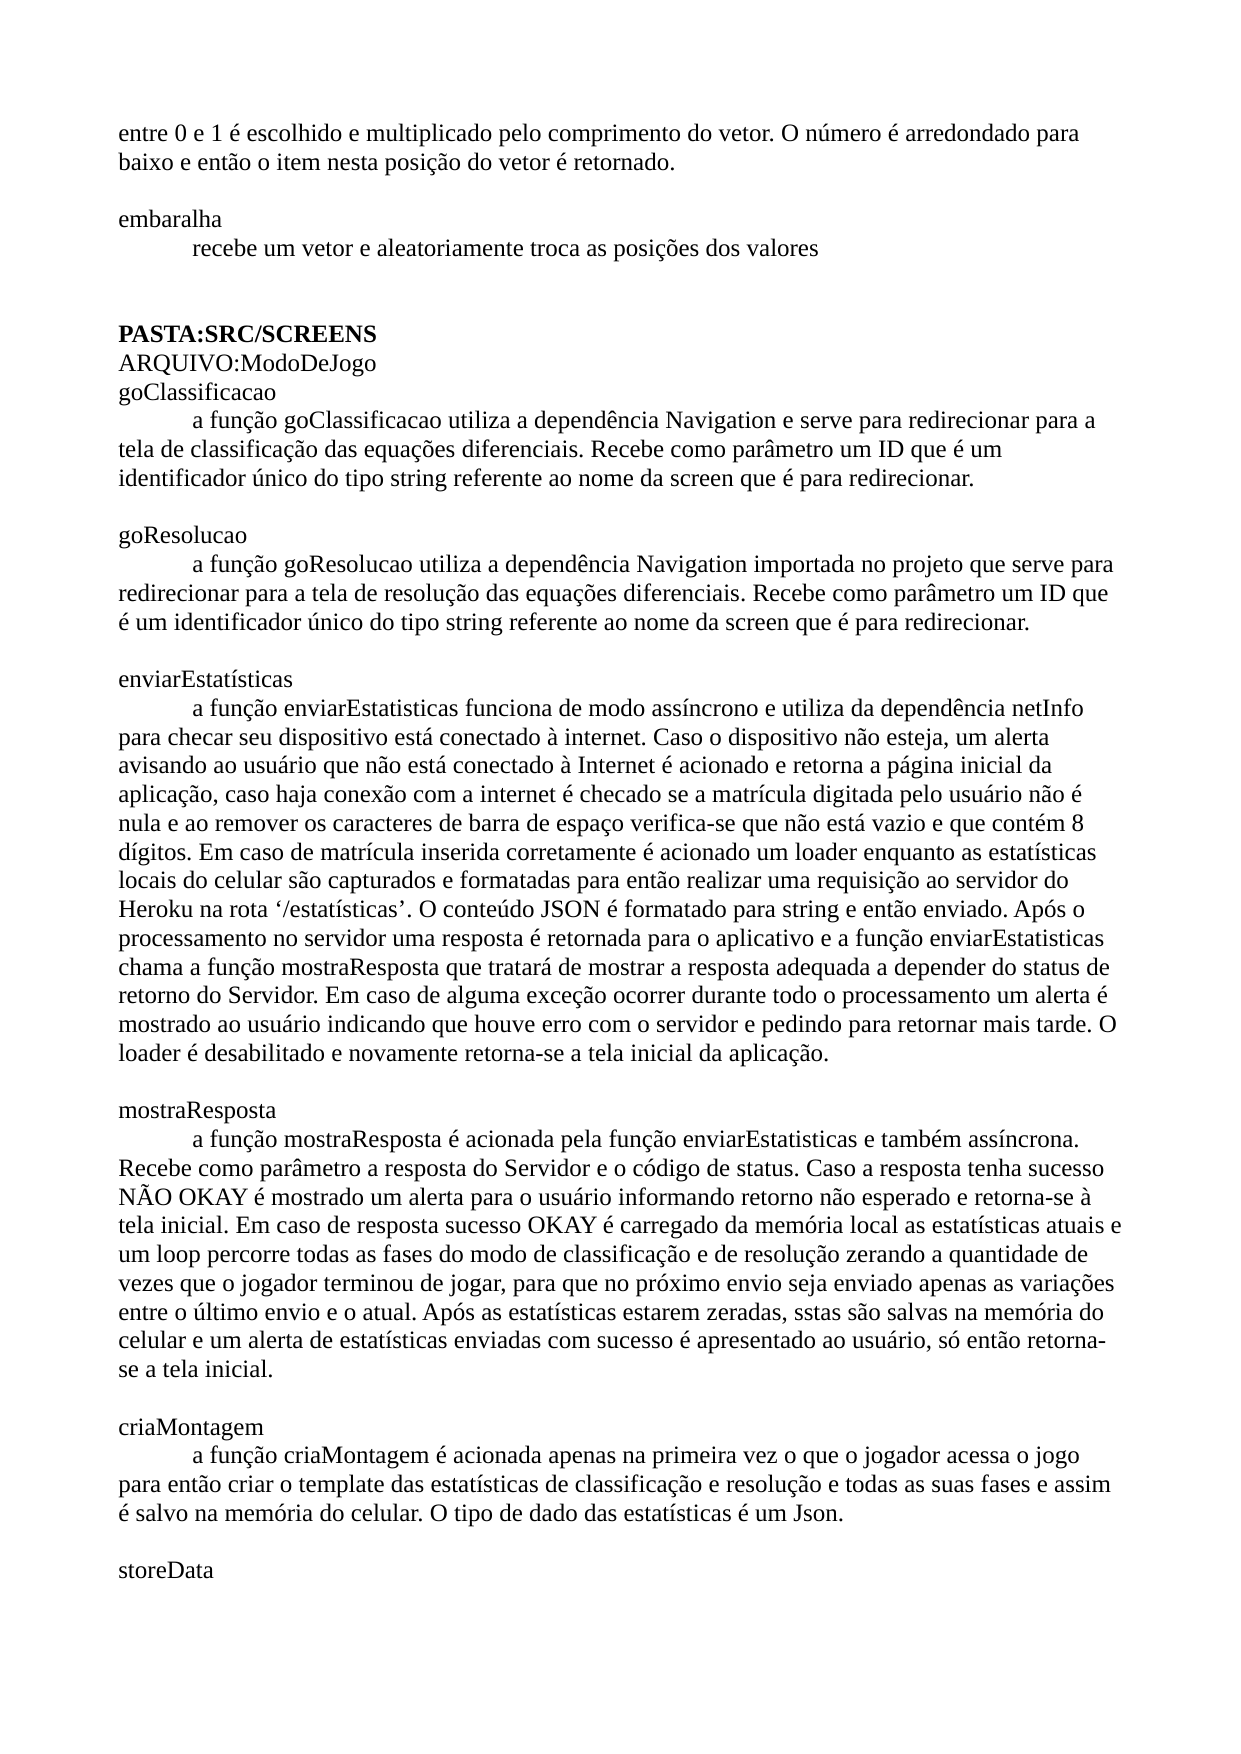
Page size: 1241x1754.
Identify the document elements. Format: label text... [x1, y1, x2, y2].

text storeData [118, 1556, 1122, 1584]
text mostraResposta [118, 1096, 1122, 1124]
text ARQUIVO:ModoDeJogo [118, 348, 1122, 377]
text a função goResolucao utiliza a dependência Navigation importada no projeto que serve para redirecionar para a tela de resolução das equações diferenciais. Recebe como parâmetro um ID que é um identificador único do tipo string referente ao nome da screen que é para redirecionar. [118, 549, 1122, 636]
text embaralha [118, 204, 1122, 233]
text goResolucao [118, 521, 1122, 549]
text entre 0 e 1 é escolhido e multiplicado pelo comprimento do vetor. O número é arredondado para baixo e então o item nesta posição do vetor é retornado. [118, 118, 1122, 176]
text PASTA:SRC/SCREENS [118, 319, 1122, 348]
text a função enviarEstatisticas funciona de modo assíncrono e utiliza da dependência netInfo para checar seu dispositivo está conectado à internet. Caso o dispositivo não esteja, um alerta avisando ao usuário que não está conectado à Internet é acionado e retorna a página inicial da aplicação, caso haja conexão com a internet é checado se a matrícula digitada pelo usuário não é nula e ao remover os caracteres de barra de espaço verifica-se que não está vazio e que contém 8 dígitos. Em caso de matrícula inserida corretamente é acionado um loader enquanto as estatísticas locais do celular são capturados e formatadas para então realizar uma requisição ao servidor do Heroku na rota ‘/estatísticas’. O conteúdo JSON é formatado para string e então enviado. Após o processamento no servidor uma resposta é retornada para o aplicativo e a função enviarEstatisticas chama a função mostraResposta que tratará de mostrar a resposta adequada a depender do status de retorno do Servidor. Em caso de alguma exceção ocorrer durante todo o processamento um alerta é mostrado ao usuário indicando que houve erro com o servidor e pedindo para retornar mais tarde. O loader é desabilitado e novamente retorna-se a tela inicial da aplicação. [118, 693, 1122, 1067]
text goClassificacao [118, 377, 1122, 406]
text recebe um vetor e aleatoriamente troca as posições dos valores [118, 233, 1122, 262]
text a função mostraResposta é acionada pela função enviarEstatisticas e também assíncrona. Recebe como parâmetro a resposta do Servidor e o código de status. Caso a resposta tenha sucesso NÃO OKAY é mostrado um alerta para o usuário informando retorno não esperado e retorna-se à tela inicial. Em caso de resposta sucesso OKAY é carregado da memória local as estatísticas atuais e um loop percorre todas as fases do modo de classificação e de resolução zerando a quantidade de vezes que o jogador terminou de jogar, para que no próximo envio seja enviado apenas as variações entre o último envio e o atual. Após as estatísticas estarem zeradas, sstas são salvas na memória do celular e um alerta de estatísticas enviadas com sucesso é apresentado ao usuário, só então retorna-se a tela inicial. [118, 1124, 1122, 1383]
text enviarEstatísticas [118, 664, 1122, 693]
text a função criaMontagem é acionada apenas na primeira vez o que o jogador acessa o jogo para então criar o template das estatísticas de classificação e resolução e todas as suas fases e assim é salvo na memória do celular. O tipo de dado das estatísticas é um Json. [118, 1441, 1122, 1527]
text a função goClassificacao utiliza a dependência Navigation e serve para redirecionar para a tela de classificação das equações diferenciais. Recebe como parâmetro um ID que é um identificador único do tipo string referente ao nome da screen que é para redirecionar. [118, 406, 1122, 492]
text criaMontagem [118, 1412, 1122, 1441]
